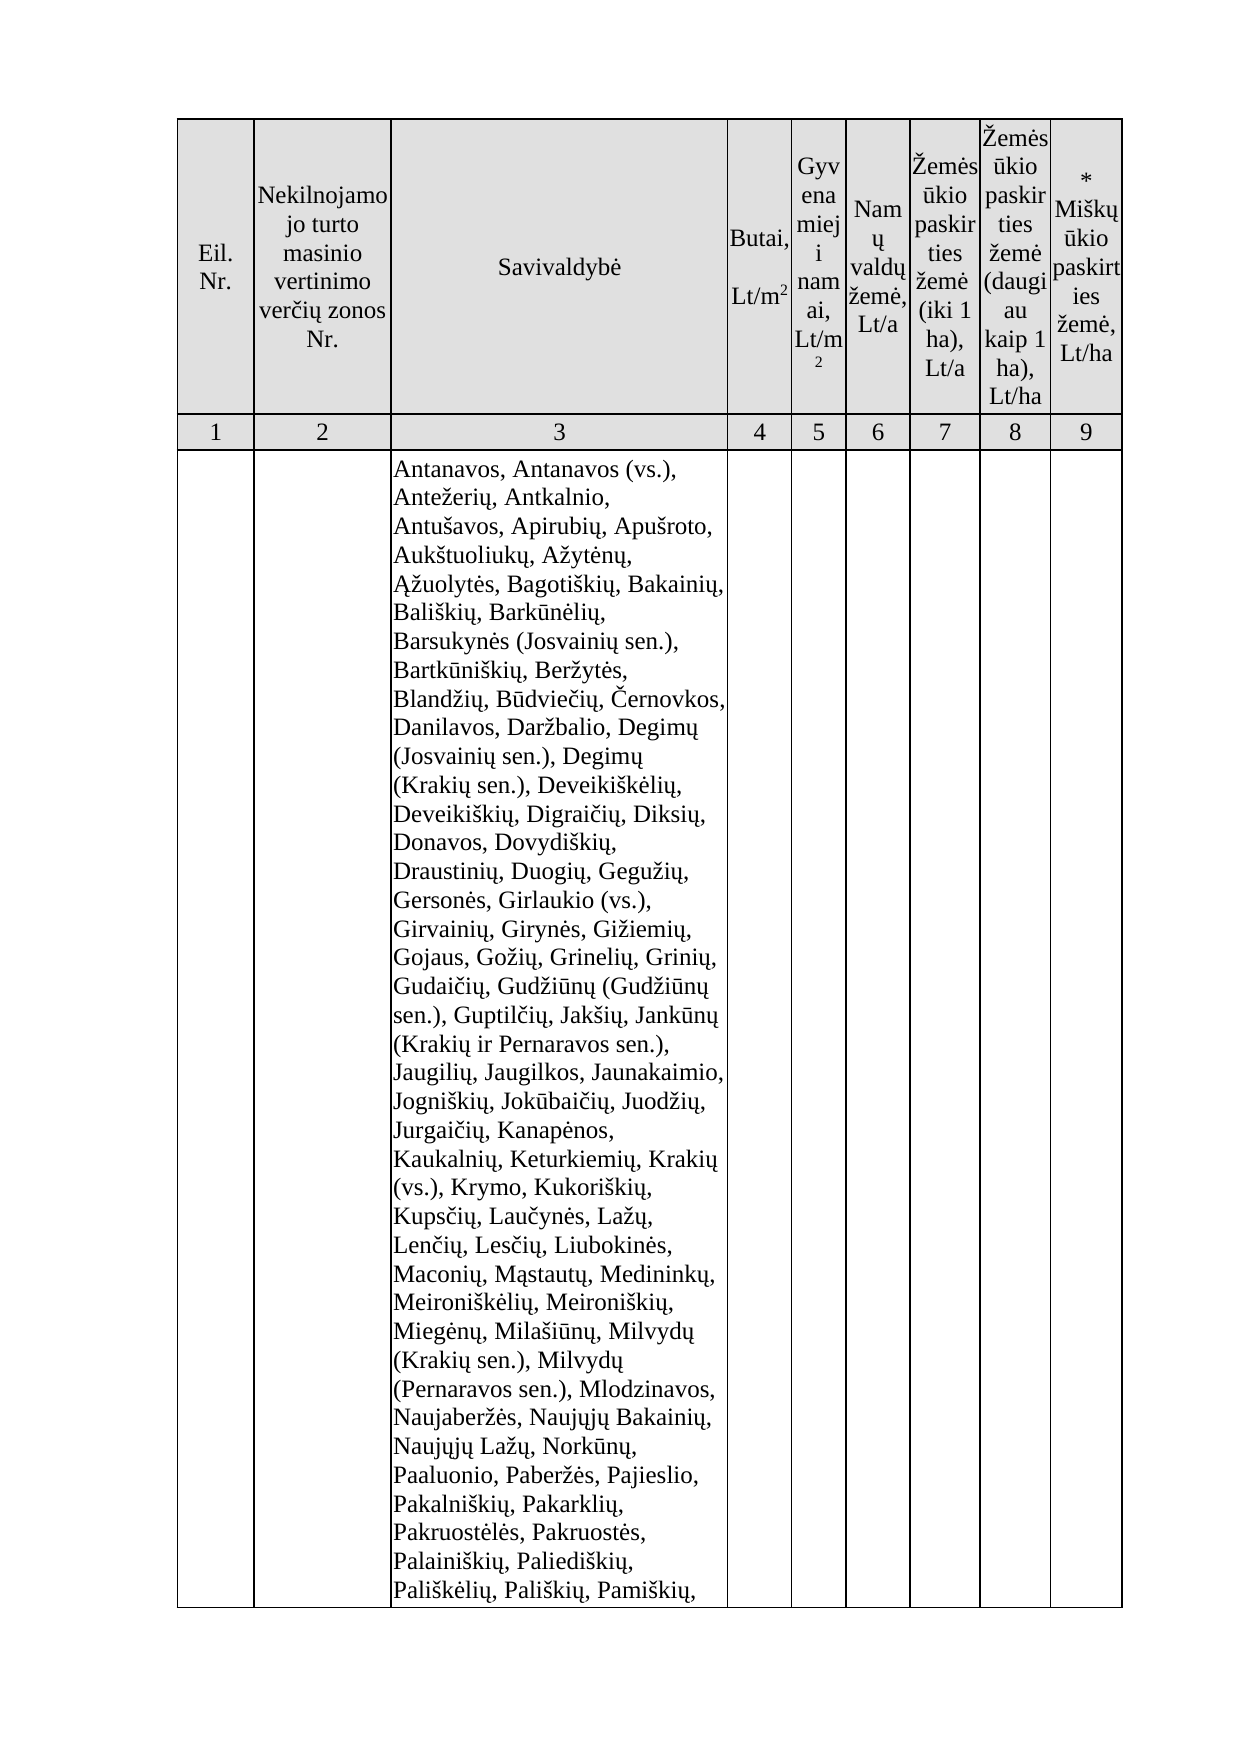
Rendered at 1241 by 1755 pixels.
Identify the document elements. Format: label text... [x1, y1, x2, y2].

table_cell 7 [911, 415, 979, 449]
table_cell [1051, 451, 1121, 1607]
table_cell 6 [847, 415, 909, 449]
table_header * Miškų ūkio paskirties žemė, Lt/ha [1051, 120, 1121, 413]
table_header Savivaldybė [392, 120, 727, 413]
table_cell 8 [981, 415, 1050, 449]
table_cell [178, 451, 253, 1607]
table_cell 2 [255, 415, 390, 449]
table_header Žemės ūkio paskirties žemė (iki 1 ha), Lt/a [911, 120, 979, 413]
table_cell [255, 451, 390, 1607]
table_header Eil. Nr. [178, 120, 253, 413]
table_cell Antanavos, Antanavos (vs.), Antežerių, Antkalnio, Antušavos, Apirubių, Apušroto, Aukštuoliukų, Ažytėnų, Ąžuolytės, Bagotiškių, Bakainių, Bališkių, Barkūnėlių, Barsukynės (Josvainių sen.), Bartkūniškių, Beržytės, Blandžių, Būdviečių, Černovkos, Danilavos, Daržbalio, Degimų (Josvainių sen.), Degimų (Krakių sen.), Deveikiškėlių, Deveikiškių, Digraičių, Diksių, Donavos, Dovydiškių, Draustinių, Duogių, Gegužių, Gersonės, Girlaukio (vs.), Girvainių, Girynės, Gižiemių, Gojaus, Gožių, Grinelių, Grinių, Gudaičių, Gudžiūnų (Gudžiūnų sen.), Guptilčių, Jakšių, Jankūnų (Krakių ir Pernaravos sen.), Jaugilių, Jaugilkos, Jaunakaimio, Jogniškių, Jokūbaičių, Juodžių, Jurgaičių, Kanapėnos, Kaukalnių, Keturkiemių, Krakių (vs.), Krymo, Kukoriškių, Kupsčių, Laučynės, Lažų, Lenčių, Lesčių, Liubokinės, Maconių, Mąstautų, Medininkų, Meironiškėlių, Meironiškių, Miegėnų, Milašiūnų, Milvydų (Krakių sen.), Milvydų (Pernaravos sen.), Mlodzinavos, Naujaberžės, Naujųjų Bakainių, Naujųjų Lažų, Norkūnų, Paaluonio, Paberžės, Pajieslio, Pakalniškių, Pakarklių, Pakruostėlės, Pakruostės, Palainiškių, Paliediškių, Pališkėlių, Pališkių, Pamiškių, [392, 451, 727, 1607]
table_header Gyvenamieji namai, Lt/m2 [792, 120, 845, 413]
table_header Nekilnojamojo turto masinio vertinimo verčių zonos Nr. [255, 120, 390, 413]
table_header Butai, Lt/m2 [728, 120, 791, 413]
table_cell 4 [728, 415, 791, 449]
table_cell [981, 451, 1050, 1607]
table_cell [728, 451, 791, 1607]
table_cell 3 [392, 415, 727, 449]
table_header Žemės ūkio paskirties žemė (daugiau kaip 1 ha), Lt/ha [981, 120, 1050, 413]
table_cell [911, 451, 979, 1607]
table_cell 9 [1051, 415, 1121, 449]
table_header Namų valdų žemė, Lt/a [847, 120, 909, 413]
table_cell 5 [792, 415, 845, 449]
table_cell [847, 451, 909, 1607]
table_cell [792, 451, 845, 1607]
table_cell 1 [178, 415, 253, 449]
